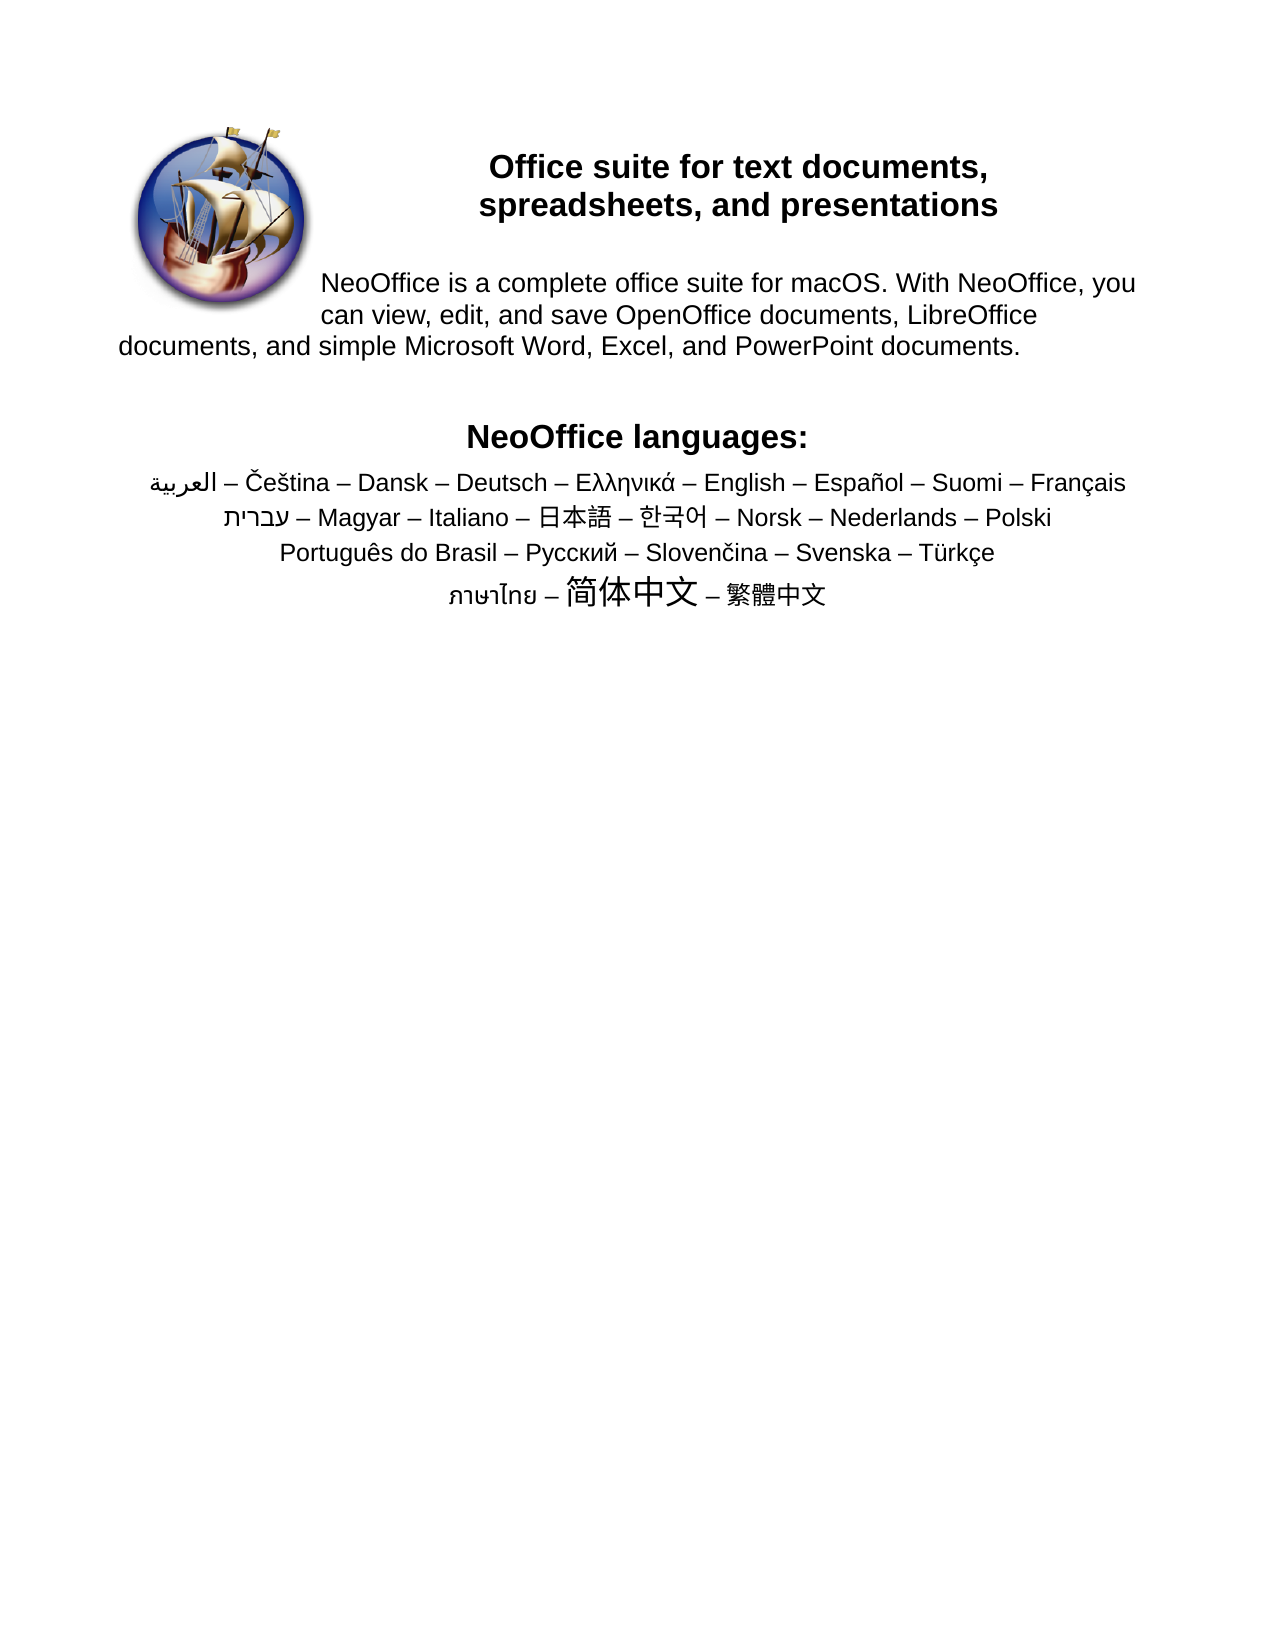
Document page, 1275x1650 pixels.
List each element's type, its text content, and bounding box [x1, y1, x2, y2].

text Português do Brasil – Pусский – Slovenčina – Svenska – Türkçe [118, 538, 1157, 567]
text עברית – Magyar – Italiano – 日本語 – 한국어 – Norsk – Nederlands – Polski [118, 503, 1157, 532]
text Office suite for text documents, [118, 118, 1157, 185]
text العربية – Čeština – Dansk – Deutsch – Ελληνικά – English – Español – Suomi – Français [118, 468, 1157, 497]
text spreadsheets, and presentations [321, 185, 1157, 224]
text NeoOffice is a complete office suite for macOS. With NeoOffice, you can view, edit, and save OpenOffice documents, LibreOffice documents, and simple Microsoft Word, Excel, and PowerPoint documents. [118, 267, 1157, 361]
picture [120, 119, 321, 319]
text ภาษาไทย – 简体中文 – 繁體中文 [118, 573, 1157, 611]
text NeoOffice languages: [118, 417, 1157, 456]
